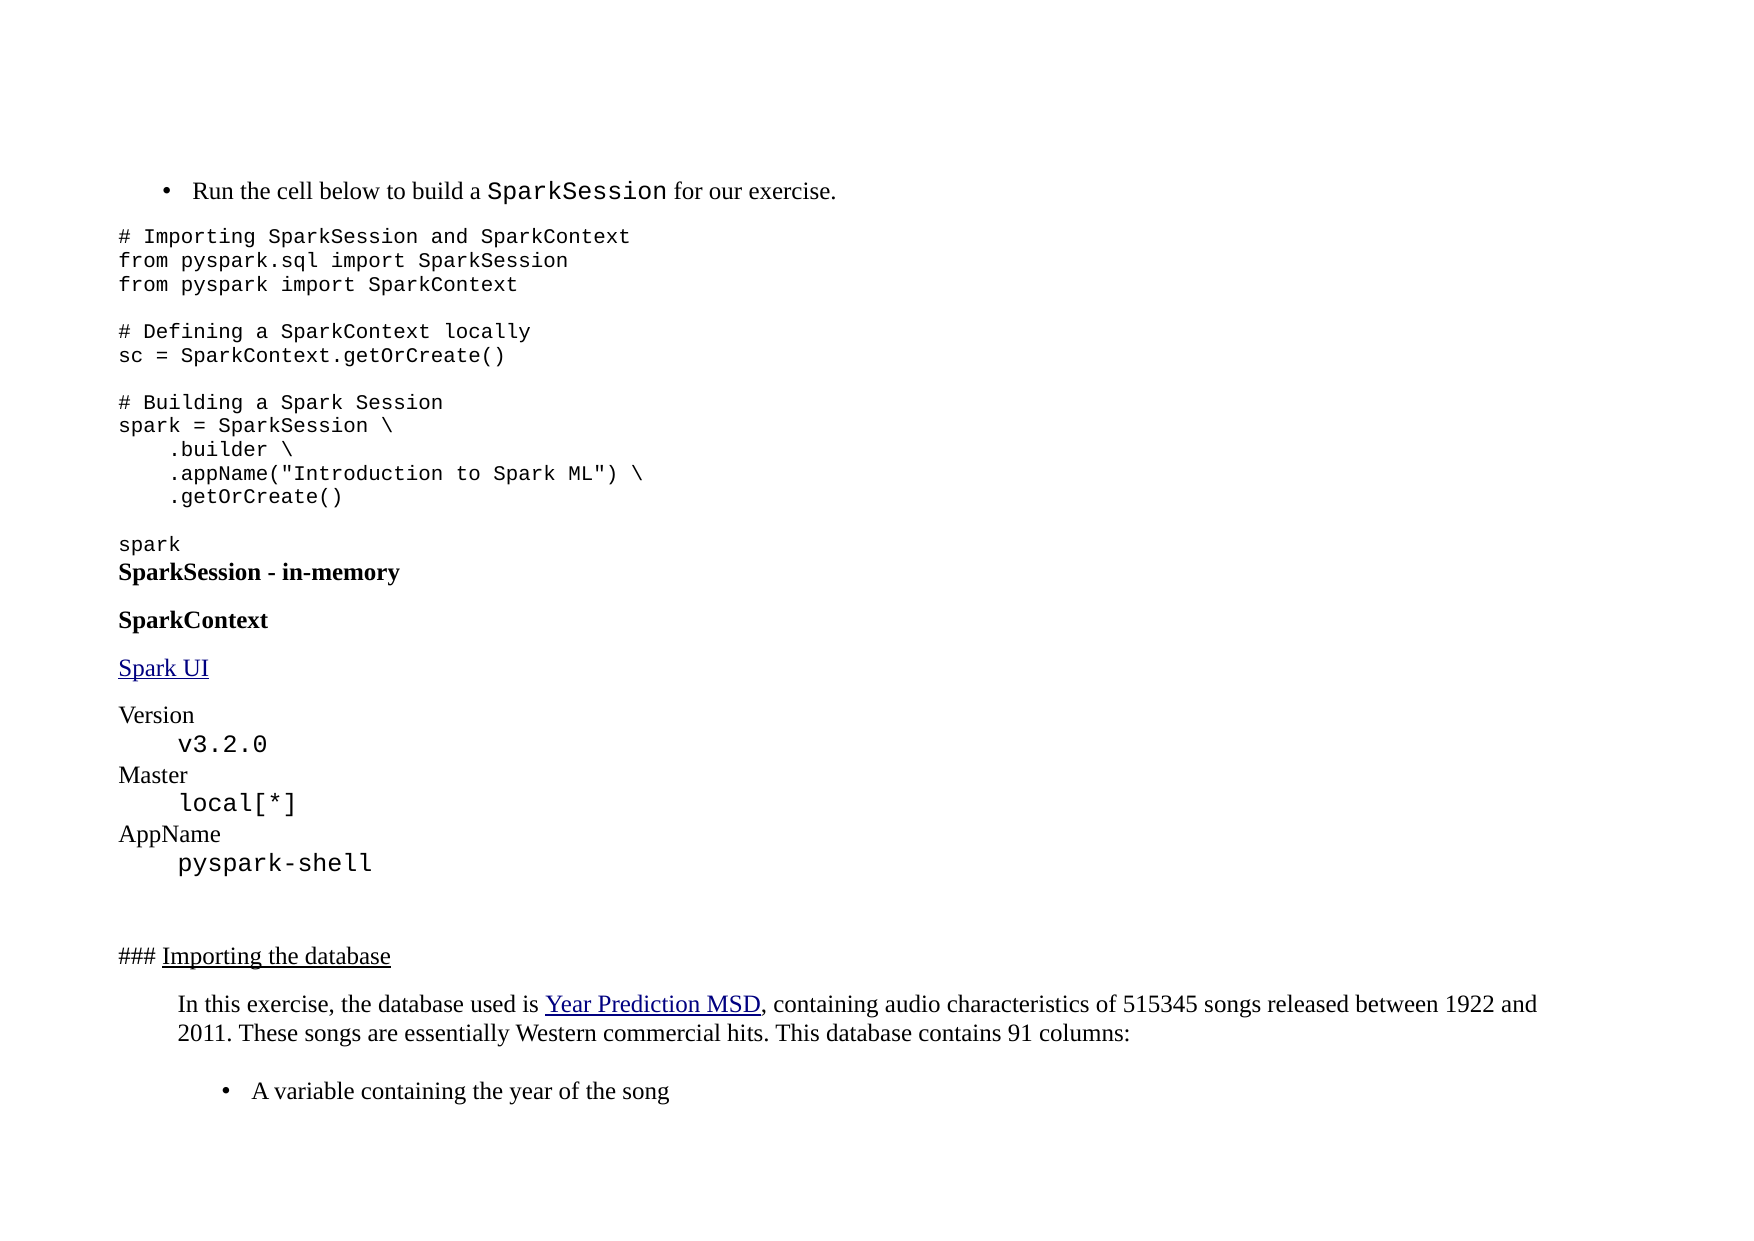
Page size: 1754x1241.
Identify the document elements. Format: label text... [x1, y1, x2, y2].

text # Building a Spark Session [118, 392, 1636, 416]
list local[*] [177, 788, 1636, 819]
text .appName("Introduction to Spark ML") \ [118, 463, 1636, 486]
subtitle Version [118, 700, 1636, 729]
text from pyspark.sql import SparkSession [118, 250, 1636, 274]
text ### Importing the database [118, 908, 1636, 970]
list pyspark-shell [177, 848, 1636, 879]
text from pyspark import SparkContext [118, 274, 1636, 297]
text Spark UI [118, 653, 1636, 681]
subtitle AppName [118, 819, 1636, 848]
list Run the cell below to build a SparkSession for our exercise. [162, 176, 1636, 207]
text sc = SparkContext.getOrCreate() [118, 344, 1636, 368]
text .getOrCreate() [118, 486, 1636, 510]
text In this exercise, the database used is Year Prediction MSD, containing audio characteristics of 515345 songs released between 1922 and 2011. These songs are essentially Western commercial hits. This database contains 91 columns: [177, 989, 1577, 1047]
text # Importing SparkSession and SparkContext [118, 226, 1636, 250]
list A variable containing the year of the song [222, 1076, 1577, 1105]
text .builder \ [118, 439, 1636, 463]
subtitle Master [118, 760, 1636, 788]
text SparkSession - in-memory [118, 557, 1636, 586]
text # Defining a SparkContext locally [118, 321, 1636, 344]
text spark [118, 534, 1636, 557]
list v3.2.0 [177, 729, 1636, 760]
text SparkContext [118, 605, 1636, 634]
text spark = SparkSession \ [118, 416, 1636, 439]
